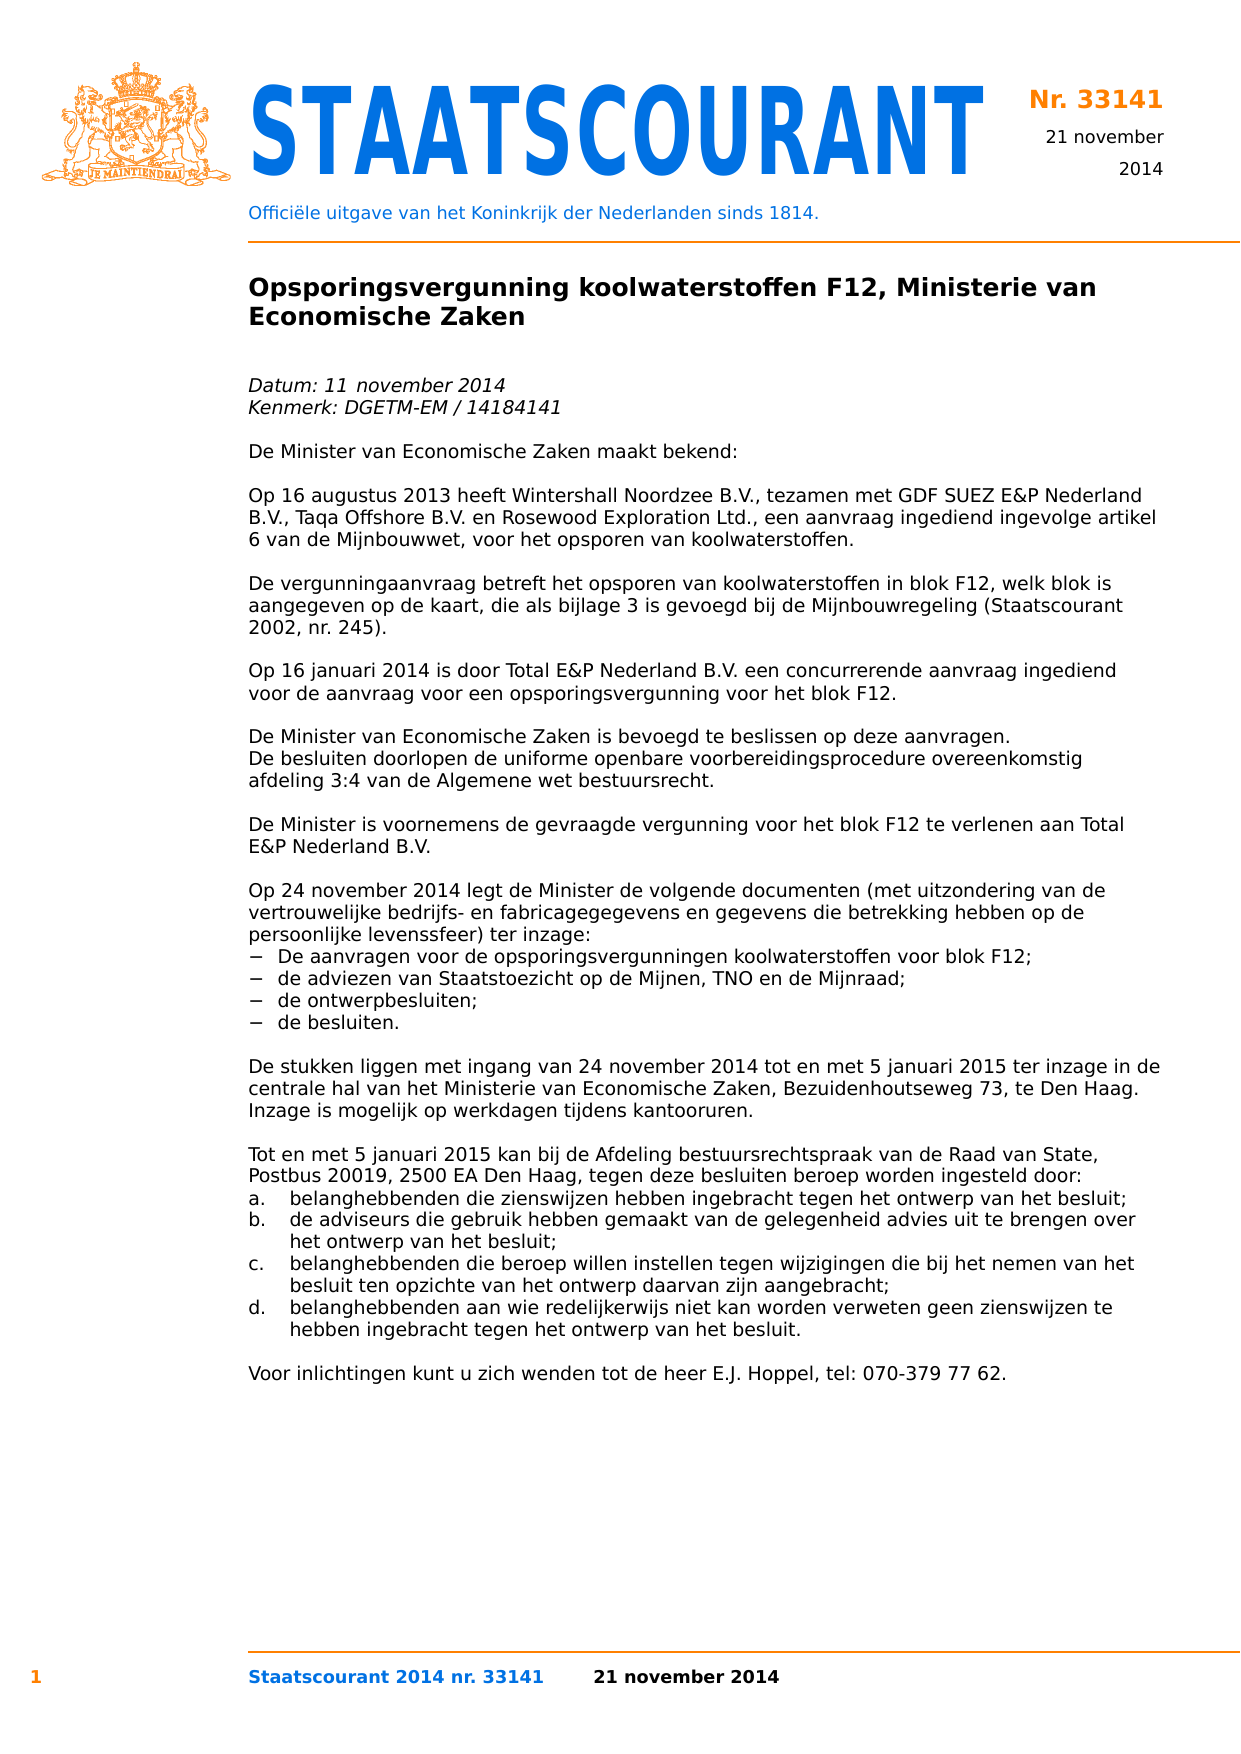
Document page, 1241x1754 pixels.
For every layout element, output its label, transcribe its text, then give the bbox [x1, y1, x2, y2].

table_cell 2014 [998, 153, 1240, 203]
subtitle Opsporingsvergunning koolwaterstoffen F12, Ministerie van Economische Zaken [248, 273, 1163, 331]
text Datum: 11 november 2014 [248, 375, 1163, 397]
table_header STAATSCOURANT [248, 62, 998, 203]
text De Minister van Economische Zaken maakt bekend: [248, 441, 1163, 463]
picture [41, 62, 231, 186]
text b. de adviseurs die gebruik hebben gemaakt van de gelegenheid advies uit te brengen over het ontwerp van het besluit; [248, 1209, 1163, 1253]
table_header [25, 62, 248, 241]
table_cell Officiële uitgave van het Koninkrijk der Nederlanden sinds 1814. [248, 203, 1240, 241]
text d. belanghebbenden aan wie redelijkerwijs niet kan worden verweten geen zienswijzen te hebben ingebracht tegen het ontwerp van het besluit. [248, 1297, 1163, 1341]
text Inzage is mogelijk op werkdagen tijdens kantooruren. [248, 1099, 1163, 1122]
text − De aanvragen voor de opsporingsvergunningen koolwaterstoffen voor blok F12; [248, 946, 1163, 968]
text Kenmerk: DGETM-EM / 14184141 [248, 397, 1163, 419]
text De Minister is voornemens de gevraagde vergunning voor het blok F12 te verlenen aan Total E&P Nederland B.V. [248, 814, 1163, 858]
table_cell 21 november [998, 121, 1240, 153]
text Tot en met 5 januari 2015 kan bij de Afdeling bestuursrechtspraak van de Raad van State, Postbus 20019, 2500 EA Den Haag, tegen deze besluiten beroep worden ingesteld door: [248, 1143, 1163, 1187]
text a. belanghebbenden die zienswijzen hebben ingebracht tegen het ontwerp van het besluit; [248, 1187, 1163, 1209]
text Voor inlichtingen kunt u zich wenden tot de heer E.J. Hoppel, tel: 070-379 77 62. [248, 1363, 1163, 1385]
text Op 16 augustus 2013 heeft Wintershall Noordzee B.V., tezamen met GDF SUEZ E&P Nederland B.V., Taqa Offshore B.V. en Rosewood Exploration Ltd., een aanvraag ingediend ingevolge artikel 6 van de Mijnbouwwet, voor het opsporen van koolwaterstoffen. [248, 485, 1163, 551]
table_header Nr. 33141 [998, 62, 1240, 121]
text Op 24 november 2014 legt de Minister de volgende documenten (met uitzondering van de vertrouwelijke bedrijfs- en fabricagegegevens en gegevens die betrekking hebben op de persoonlijke levenssfeer) ter inzage: [248, 880, 1163, 946]
text De vergunningaanvraag betreft het opsporen van koolwaterstoffen in blok F12, welk blok is aangegeven op de kaart, die als bijlage 3 is gevoegd bij de Mijnbouwregeling (Staatscourant 2002, nr. 245). [248, 573, 1163, 638]
text − de ontwerpbesluiten; [248, 990, 1163, 1012]
text − de besluiten. [248, 1012, 1163, 1034]
text c. belanghebbenden die beroep willen instellen tegen wijzigingen die bij het nemen van het besluit ten opzichte van het ontwerp daarvan zijn aangebracht; [248, 1253, 1163, 1297]
text De Minister van Economische Zaken is bevoegd te beslissen op deze aanvragen. [248, 726, 1163, 748]
text Op 16 januari 2014 is door Total E&P Nederland B.V. een concurrerende aanvraag ingediend voor de aanvraag voor een opsporingsvergunning voor het blok F12. [248, 660, 1163, 704]
text De besluiten doorlopen de uniforme openbare voorbereidingsprocedure overeenkomstig afdeling 3:4 van de Algemene wet bestuursrecht. [248, 748, 1163, 792]
text − de adviezen van Staatstoezicht op de Mijnen, TNO en de Mijnraad; [248, 968, 1163, 990]
text De stukken liggen met ingang van 24 november 2014 tot en met 5 januari 2015 ter inzage in de centrale hal van het Ministerie van Economische Zaken, Bezuidenhoutseweg 73, te Den Haag. [248, 1056, 1163, 1099]
